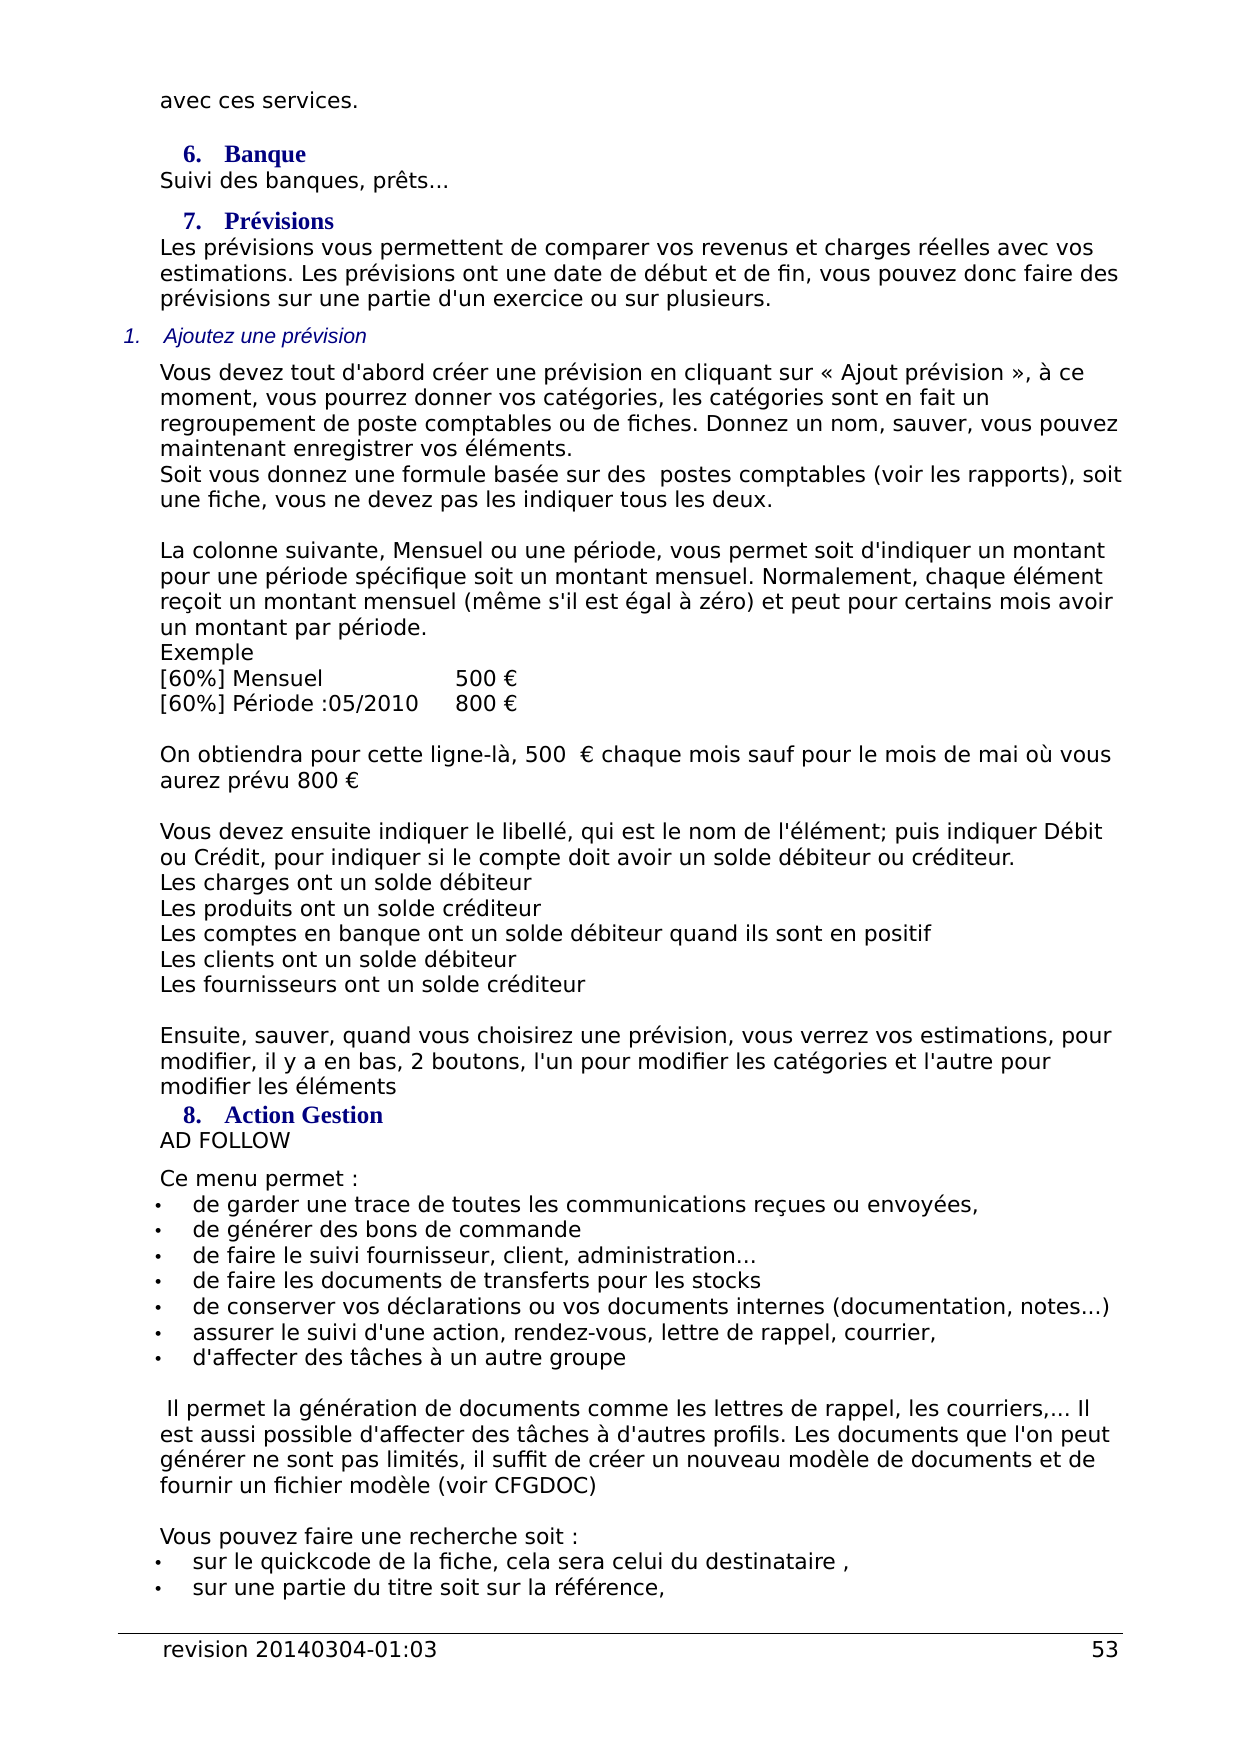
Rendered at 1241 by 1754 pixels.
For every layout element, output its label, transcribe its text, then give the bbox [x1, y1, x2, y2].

text Il permet la génération de documents comme les lettres de rappel, les courriers,... Il est aussi possible d'affecter des tâches à d'autres profils. Les documents que l'on peut générer ne sont pas limités, il suffit de créer un nouveau modèle de documents et de fournir un fichier modèle (voir CFGDOC) [159, 1396, 1123, 1498]
text Les produits ont un solde créditeur [159, 896, 1123, 921]
text [60%] Mensuel 500 € [159, 666, 1123, 691]
text Les comptes en banque ont un solde débiteur quand ils sont en positif [159, 921, 1123, 947]
text Suivi des banques, prêts... [159, 168, 1123, 194]
list assurer le suivi d'une action, rendez-vous, lettre de rappel, courrier, [155, 1320, 1123, 1345]
text Vous pouvez faire une recherche soit : [159, 1524, 1123, 1549]
list de garder une trace de toutes les communications reçues ou envoyées, [155, 1192, 1123, 1218]
text Vous devez ensuite indiquer le libellé, qui est le nom de l'élément; puis indiquer Débit ou Crédit, pour indiquer si le compte doit avoir un solde débiteur ou créditeur. [159, 819, 1123, 870]
text Les prévisions vous permettent de comparer vos revenus et charges réelles avec vos estimations. Les prévisions ont une date de début et de fin, vous pouvez donc faire des prévisions sur une partie d'un exercice ou sur plusieurs. [159, 235, 1123, 312]
text [60%] Période :05/2010 800 € [159, 691, 1123, 717]
text Vous devez tout d'abord créer une prévision en cliquant sur « Ajout prévision », à ce moment, vous pourrez donner vos catégories, les catégories sont en fait un regroupement de poste comptables ou de fiches. Donnez un nom, sauver, vous pouvez maintenant enregistrer vos éléments. [159, 360, 1123, 462]
subtitle Ajoutez une prévision [117, 323, 1123, 348]
text Ce menu permet : [159, 1167, 1123, 1192]
text Exemple [159, 640, 1123, 666]
subtitle Prévisions [177, 206, 1123, 235]
text Les clients ont un solde débiteur [159, 947, 1123, 972]
list d'affecter des tâches à un autre groupe [155, 1345, 1123, 1371]
text La colonne suivante, Mensuel ou une période, vous permet soit d'indiquer un montant pour une période spécifique soit un montant mensuel. Normalement, chaque élément reçoit un montant mensuel (même s'il est égal à zéro) et peut pour certains mois avoir un montant par période. [159, 538, 1123, 640]
text On obtiendra pour cette ligne-là, 500 € chaque mois sauf pour le mois de mai où vous aurez prévu 800 € [159, 742, 1123, 793]
text Les fournisseurs ont un solde créditeur [159, 972, 1123, 998]
text Soit vous donnez une formule basée sur des postes comptables (voir les rapports), soit une fiche, vous ne devez pas les indiquer tous les deux. [159, 462, 1123, 513]
subtitle Action Gestion [177, 1100, 1123, 1128]
list de faire le suivi fournisseur, client, administration... [155, 1243, 1123, 1269]
list de faire les documents de transferts pour les stocks [155, 1269, 1123, 1294]
text AD FOLLOW [159, 1128, 1123, 1154]
subtitle Banque [177, 139, 1123, 168]
text Ensuite, sauver, quand vous choisirez une prévision, vous verrez vos estimations, pour modifier, il y a en bas, 2 boutons, l'un pour modifier les catégories et l'autre pour modifier les éléments [159, 1023, 1123, 1100]
list de générer des bons de commande [155, 1218, 1123, 1243]
list sur une partie du titre soit sur la référence, [155, 1575, 1123, 1600]
list de conserver vos déclarations ou vos documents internes (documentation, notes...) [155, 1294, 1123, 1320]
text Les charges ont un solde débiteur [159, 870, 1123, 896]
text avec ces services. [159, 88, 1123, 114]
list sur le quickcode de la fiche, cela sera celui du destinataire , [155, 1549, 1123, 1575]
